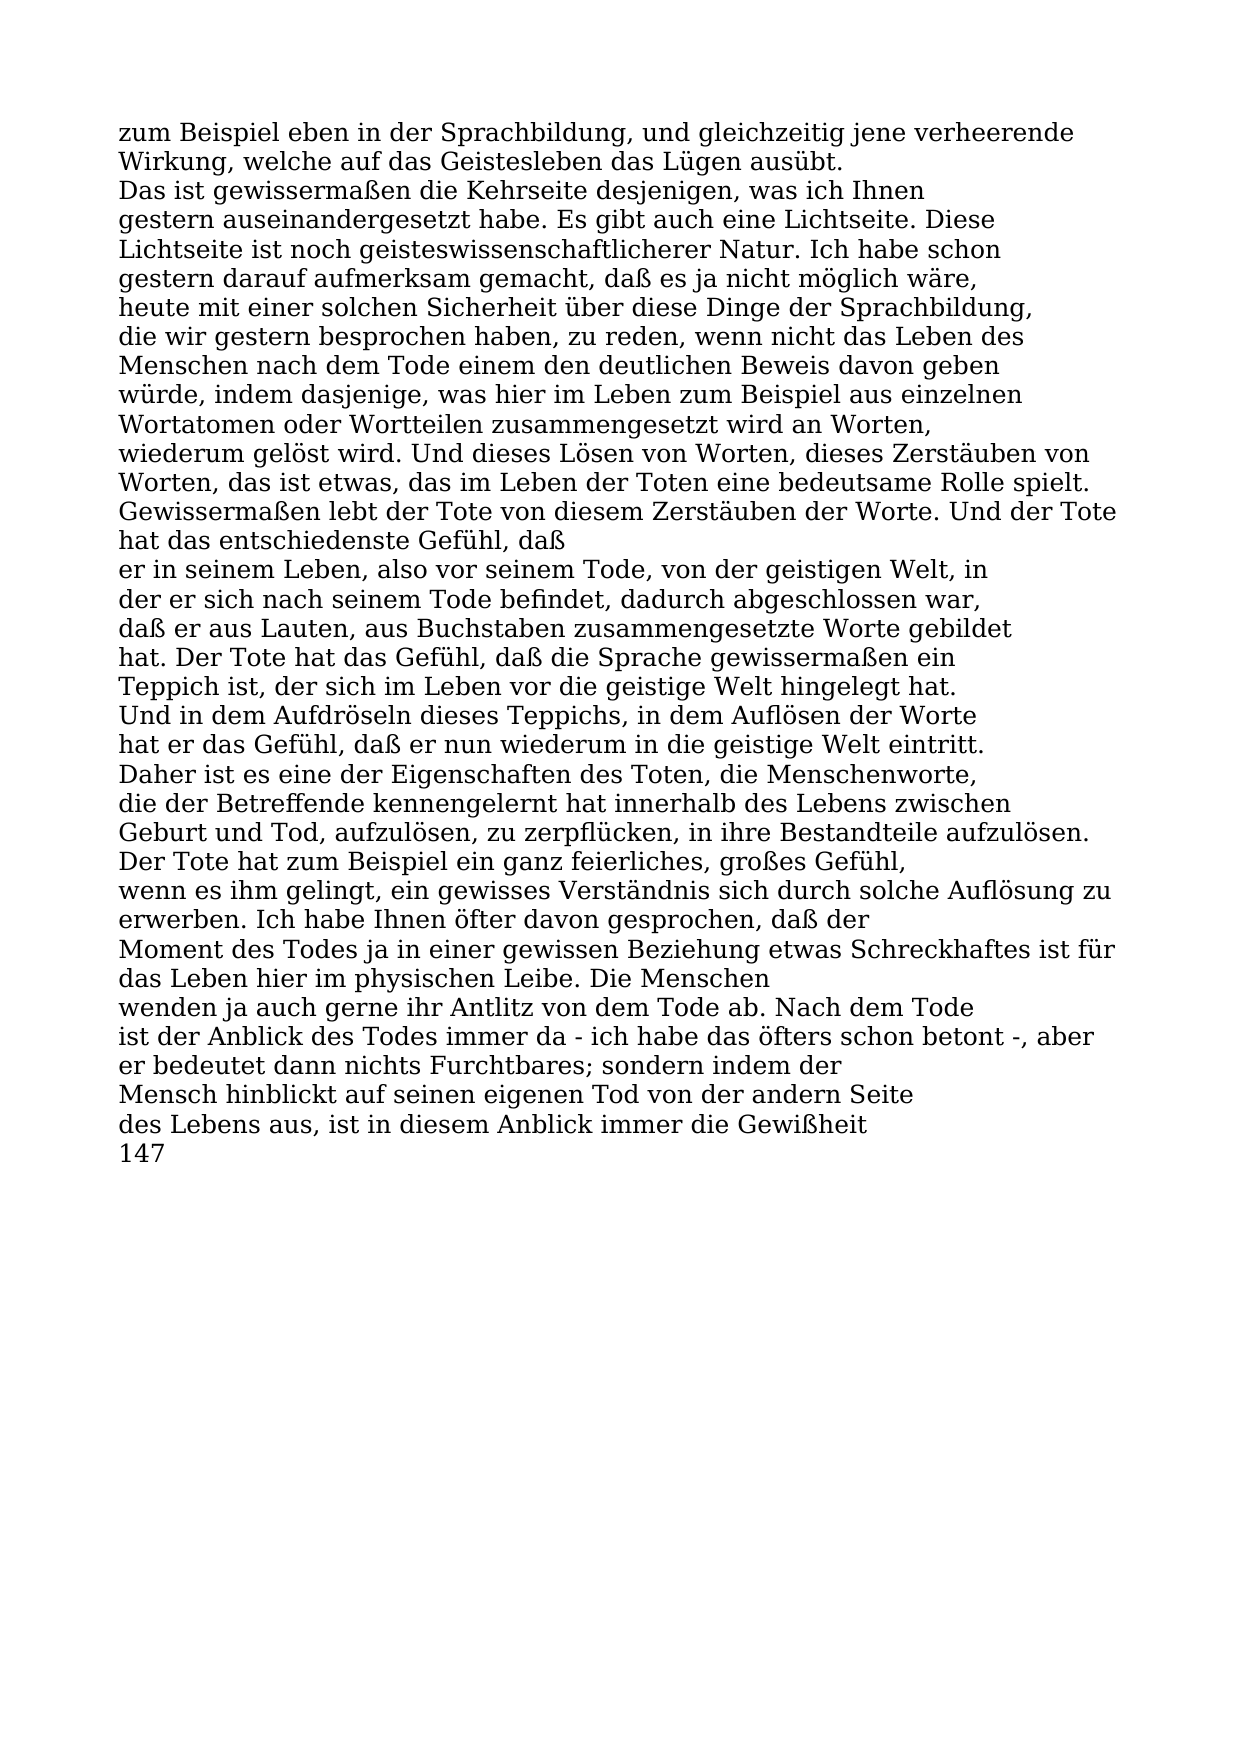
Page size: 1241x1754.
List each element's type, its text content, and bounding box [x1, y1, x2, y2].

text hat er das Gefühl, daß er nun wiederum in die geistige Welt eintritt. [118, 731, 1122, 760]
text zum Beispiel eben in der Sprachbildung, und gleichzeitig jene verheerende Wirkung, welche auf das Geistesleben das Lügen ausübt. [118, 118, 1122, 176]
text der er sich nach seinem Tode befindet, dadurch abgeschlossen war, [118, 585, 1122, 614]
text Daher ist es eine der Eigenschaften des Toten, die Menschenworte, [118, 760, 1122, 789]
text die der Betreffende kennengelernt hat innerhalb des Lebens zwischen [118, 789, 1122, 818]
text wenden ja auch gerne ihr Antlitz von dem Tode ab. Nach dem Tode [118, 993, 1122, 1022]
text ist der Anblick des Todes immer da - ich habe das öfters schon betont -, aber er bedeutet dann nichts Furchtbares; sondern indem der [118, 1022, 1122, 1081]
text gestern auseinandergesetzt habe. Es gibt auch eine Lichtseite. Diese [118, 206, 1122, 235]
text heute mit einer solchen Sicherheit über diese Dinge der Sprachbildung, [118, 293, 1122, 322]
text die wir gestern besprochen haben, zu reden, wenn nicht das Leben des [118, 322, 1122, 351]
text Wortatomen oder Wortteilen zusammengesetzt wird an Worten, [118, 410, 1122, 439]
text Moment des Todes ja in einer gewissen Beziehung etwas Schreckhaftes ist für das Leben hier im physischen Leibe. Die Menschen [118, 935, 1122, 993]
text Menschen nach dem Tode einem den deutlichen Beweis davon geben [118, 351, 1122, 381]
text hat. Der Tote hat das Gefühl, daß die Sprache gewissermaßen ein [118, 643, 1122, 672]
text Lichtseite ist noch geisteswissenschaftlicherer Natur. Ich habe schon [118, 235, 1122, 264]
text Und in dem Aufdröseln dieses Teppichs, in dem Auflösen der Worte [118, 701, 1122, 731]
text daß er aus Lauten, aus Buchstaben zusammengesetzte Worte gebildet [118, 614, 1122, 643]
text er in seinem Leben, also vor seinem Tode, von der geistigen Welt, in [118, 556, 1122, 585]
text Mensch hinblickt auf seinen eigenen Tod von der andern Seite [118, 1081, 1122, 1110]
text wenn es ihm gelingt, ein gewisses Verständnis sich durch solche Auflösung zu erwerben. Ich habe Ihnen öfter davon gesprochen, daß der [118, 876, 1122, 935]
text Teppich ist, der sich im Leben vor die geistige Welt hingelegt hat. [118, 672, 1122, 701]
text des Lebens aus, ist in diesem Anblick immer die Gewißheit [118, 1110, 1122, 1139]
text 147 [118, 1139, 1122, 1168]
text Das ist gewissermaßen die Kehrseite desjenigen, was ich Ihnen [118, 176, 1122, 206]
text Geburt und Tod, aufzulösen, zu zerpflücken, in ihre Bestandteile aufzulösen. Der Tote hat zum Beispiel ein ganz feierliches, großes Gefühl, [118, 818, 1122, 876]
text gestern darauf aufmerksam gemacht, daß es ja nicht möglich wäre, [118, 264, 1122, 293]
text wiederum gelöst wird. Und dieses Lösen von Worten, dieses Zerstäuben von Worten, das ist etwas, das im Leben der Toten eine bedeutsame Rolle spielt. Gewissermaßen lebt der Tote von diesem Zerstäuben der Worte. Und der Tote hat das entschiedenste Gefühl, daß [118, 439, 1122, 556]
text würde, indem dasjenige, was hier im Leben zum Beispiel aus einzelnen [118, 381, 1122, 410]
